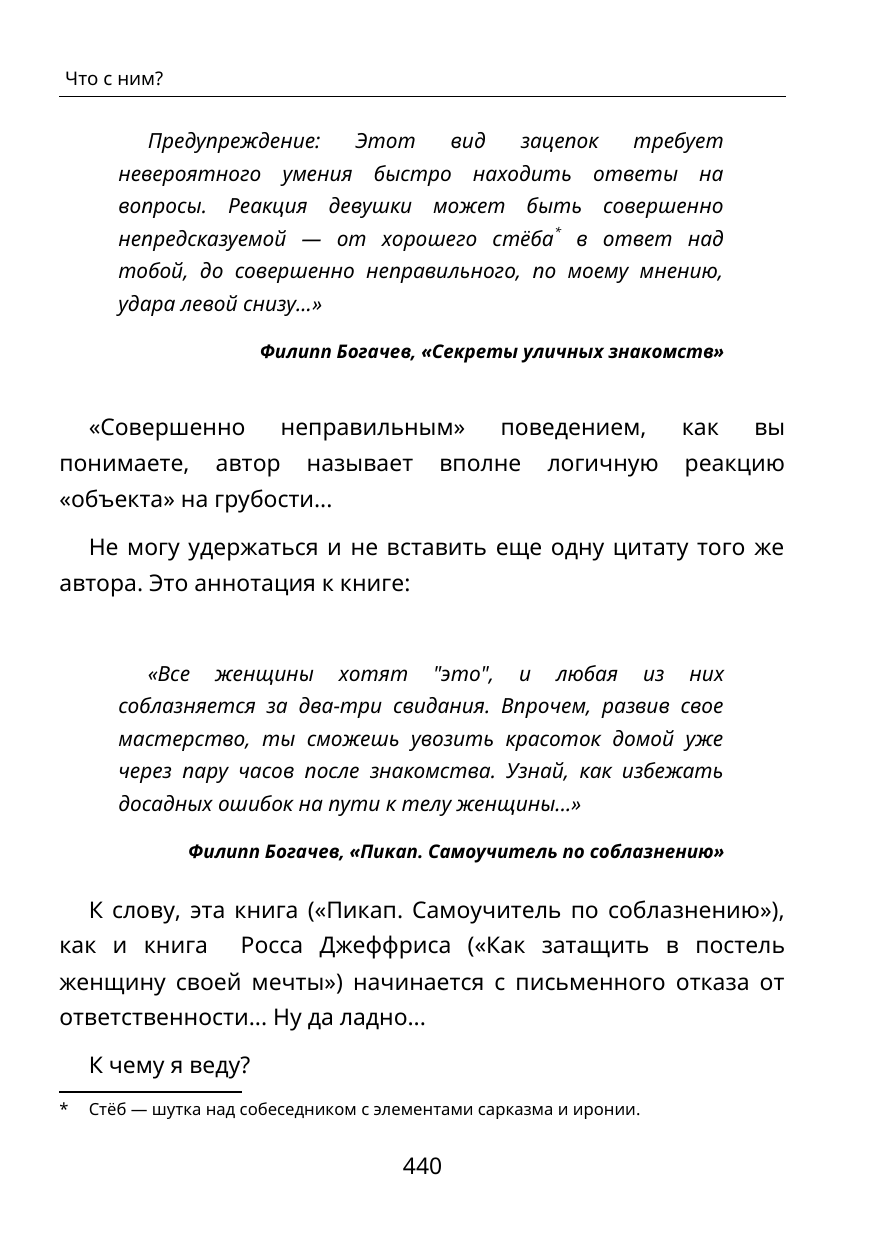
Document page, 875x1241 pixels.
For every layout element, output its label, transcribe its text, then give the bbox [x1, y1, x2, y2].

text Предупреждение: Этот вид зацепок требует невероятного умения быстро находить ответы на вопросы. Реакция девушки может быть совершенно непредсказуемой — от хорошего стёба в ответ над тобой, до совершенно неправильного, по моему мнению, удара левой снизу...» [118, 126, 726, 317]
text К слову, эта книга («Пикап. Самоучитель по соблазнению»), как и книга Росса Джеффриса («Как затащить в постель женщину своей мечты») начинается с письменного отказа от ответственности... Ну да ладно... [59, 893, 786, 1033]
text «Совершенно неправильным» поведением, как вы понимаете, автор называет вполне логичную реакцию «объекта» на грубости... [59, 411, 786, 514]
text Филипп Богачев, «Пикап. Самоучитель по соблазнению» [118, 833, 726, 863]
text Не могу удержаться и не вставить еще одну цитату того же автора. Это аннотация к книге: [59, 531, 786, 598]
text К чему я веду? [59, 1049, 786, 1080]
text Филипп Богачев, «Секреты уличных знакомств» [118, 333, 726, 363]
text «Все женщины хотят "это", и любая из них соблазняется за два-три свидания. Впрочем, развив свое мастерство, ты сможешь увозить красоток домой уже через пару часов после знакомства. Узнай, как избежать досадных ошибок на пути к телу женщины...» [118, 659, 726, 818]
text Стёб — шутка над собеседником с элементами сарказма и иронии. [59, 1098, 786, 1120]
